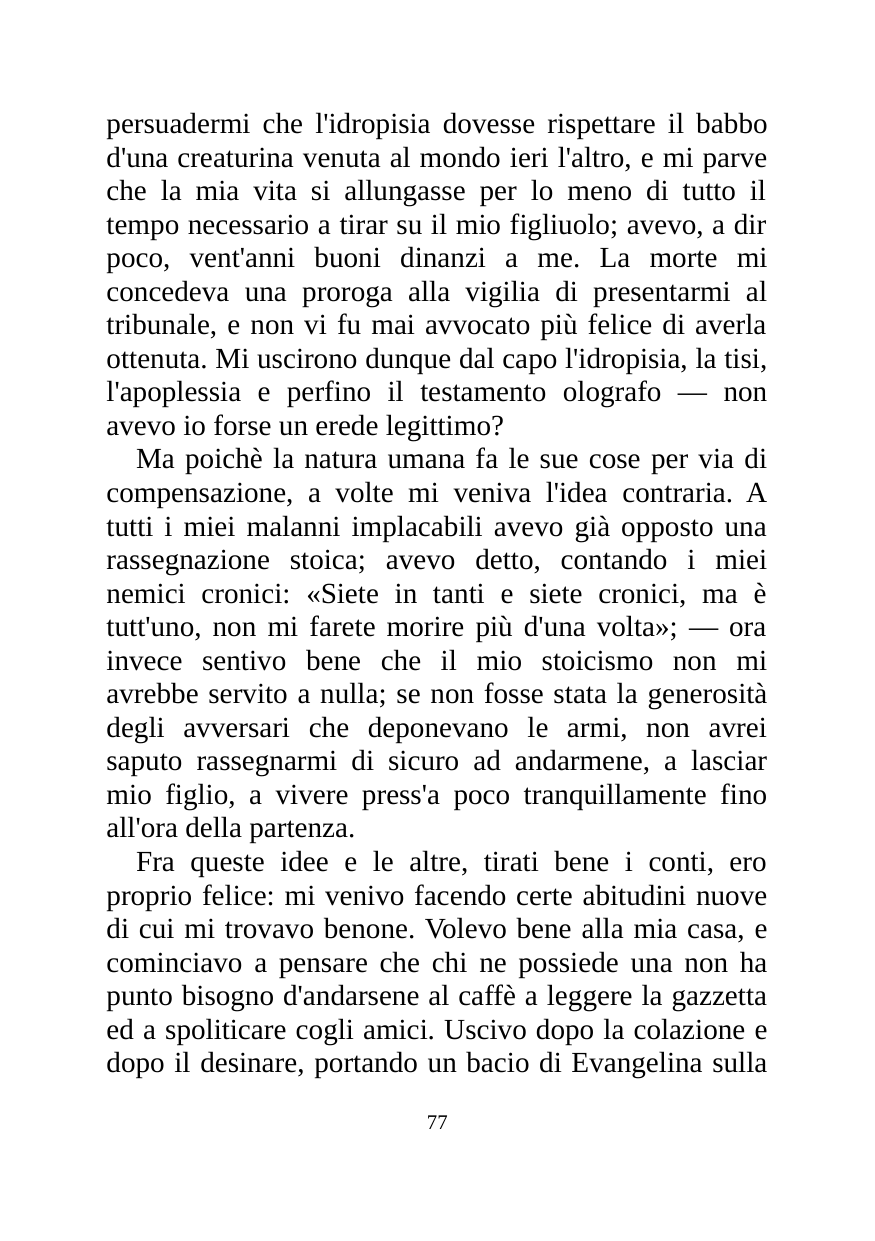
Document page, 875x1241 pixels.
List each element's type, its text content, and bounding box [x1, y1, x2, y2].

text persuadermi che l'idropisia dovesse rispettare il babbo d'una creaturina venuta al mondo ieri l'altro, e mi parve che la mia vita si allungasse per lo meno di tutto il tempo necessario a tirar su il mio figliuolo; avevo, a dir poco, vent'anni buoni dinanzi a me. La morte mi concedeva una proroga alla vigilia di presentarmi al tribunale, e non vi fu mai avvocato più felice di averla ottenuta. Mi uscirono dunque dal capo l'idropisia, la tisi, l'apoplessia e perfino il testamento olografo — non avevo io forse un erede legittimo? [106, 106, 768, 442]
text Ma poichè la natura umana fa le sue cose per via di compensazione, a volte mi veniva l'idea contraria. A tutti i miei malanni implacabili avevo già opposto una rassegnazione stoica; avevo detto, contando i miei nemici cronici: «Siete in tanti e siete cronici, ma è tutt'uno, non mi farete morire più d'una volta»; — ora invece sentivo bene che il mio stoicismo non mi avrebbe servito a nulla; se non fosse stata la generosità degli avversari che deponevano le armi, non avrei saputo rassegnarmi di sicuro ad andarmene, a lasciar mio figlio, a vivere press'a poco tranquillamente fino all'ora della partenza. [106, 442, 768, 844]
text Fra queste idee e le altre, tirati bene i conti, ero proprio felice: mi venivo facendo certe abitudini nuove di cui mi trovavo benone. Volevo bene alla mia casa, e cominciavo a pensare che chi ne possiede una non ha punto bisogno d'andarsene al caffè a leggere la gazzetta ed a spoliticare cogli amici. Uscivo dopo la colazione e dopo il desinare, portando un bacio di Evangelina sulla [106, 844, 768, 1079]
